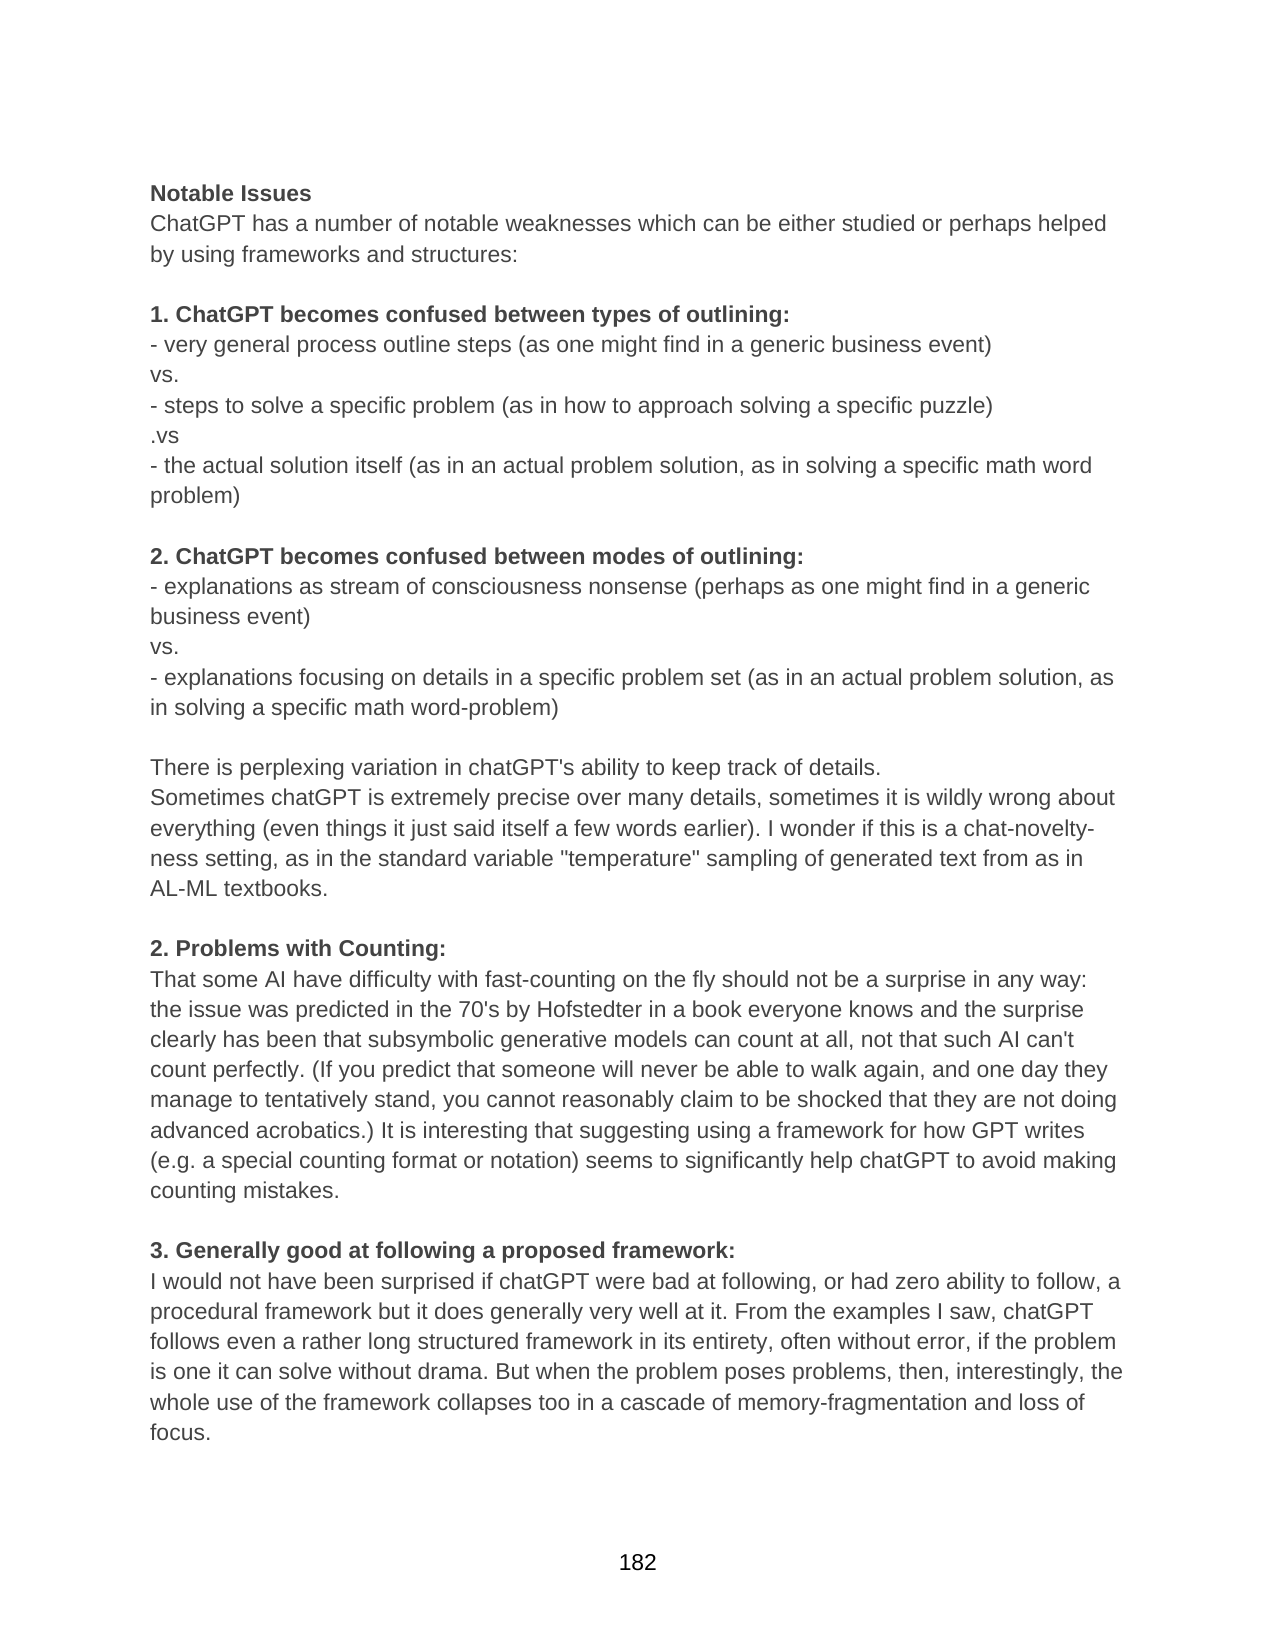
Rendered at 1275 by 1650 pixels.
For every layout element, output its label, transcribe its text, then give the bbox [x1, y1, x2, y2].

text vs. [150, 361, 1125, 388]
text That some AI have difficulty with fast-counting on the fly should not be a surprise in any way: the issue was predicted in the 70's by Hofstedter in a book everyone knows and the surprise clearly has been that subsymbolic generative models can count at all, not that such AI can't count perfectly. (If you predict that someone will never be able to walk again, and one day they manage to tentatively stand, you cannot reasonably claim to be shocked that they are not doing advanced acrobatics.) It is interesting that suggesting using a framework for how GPT writes (e.g. a special counting format or notation) seems to significantly help chatGPT to avoid making counting mistakes. [150, 966, 1125, 1203]
text - very general process outline steps (as one might find in a generic business event) [150, 331, 1125, 358]
text - explanations focusing on details in a specific problem set (as in an actual problem solution, as in solving a specific math word-problem) [150, 663, 1125, 720]
text 2. ChatGPT becomes confused between modes of outlining: [150, 543, 1125, 569]
text 2. Problems with Counting: [150, 935, 1125, 962]
text Notable Issues [150, 180, 1125, 207]
text - steps to solve a specific problem (as in how to approach solving a specific puzzle) [150, 392, 1125, 418]
text I would not have been surprised if chatGPT were bad at following, or had zero ability to follow, a procedural framework but it does generally very well at it. From the examples I saw, chatGPT follows even a rather long structured framework in its entirety, often without error, if the problem is one it can solve without drama. But when the problem poses problems, then, interestingly, the whole use of the framework collapses too in a cascade of memory-fragmentation and loss of focus. [150, 1268, 1125, 1445]
text Sometimes chatGPT is extremely precise over many details, sometimes it is wildly wrong about everything (even things it just said itself a few words earlier). I wonder if this is a chat-novelty-ness setting, as in the standard variable "temperature" sampling of generated text from as in AL-ML textbooks. [150, 784, 1125, 901]
text - explanations as stream of consciousness nonsense (perhaps as one might find in a generic business event) [150, 573, 1125, 629]
text vs. [150, 633, 1125, 660]
text .vs [150, 422, 1125, 448]
text There is perplexing variation in chatGPT's ability to keep track of details. [150, 754, 1125, 781]
text 3. Generally good at following a proposed framework: [150, 1237, 1125, 1264]
text - the actual solution itself (as in an actual problem solution, as in solving a specific math word problem) [150, 452, 1125, 509]
text 1. ChatGPT becomes confused between types of outlining: [150, 301, 1125, 327]
text ChatGPT has a number of notable weaknesses which can be either studied or perhaps helped by using frameworks and structures: [150, 210, 1125, 267]
